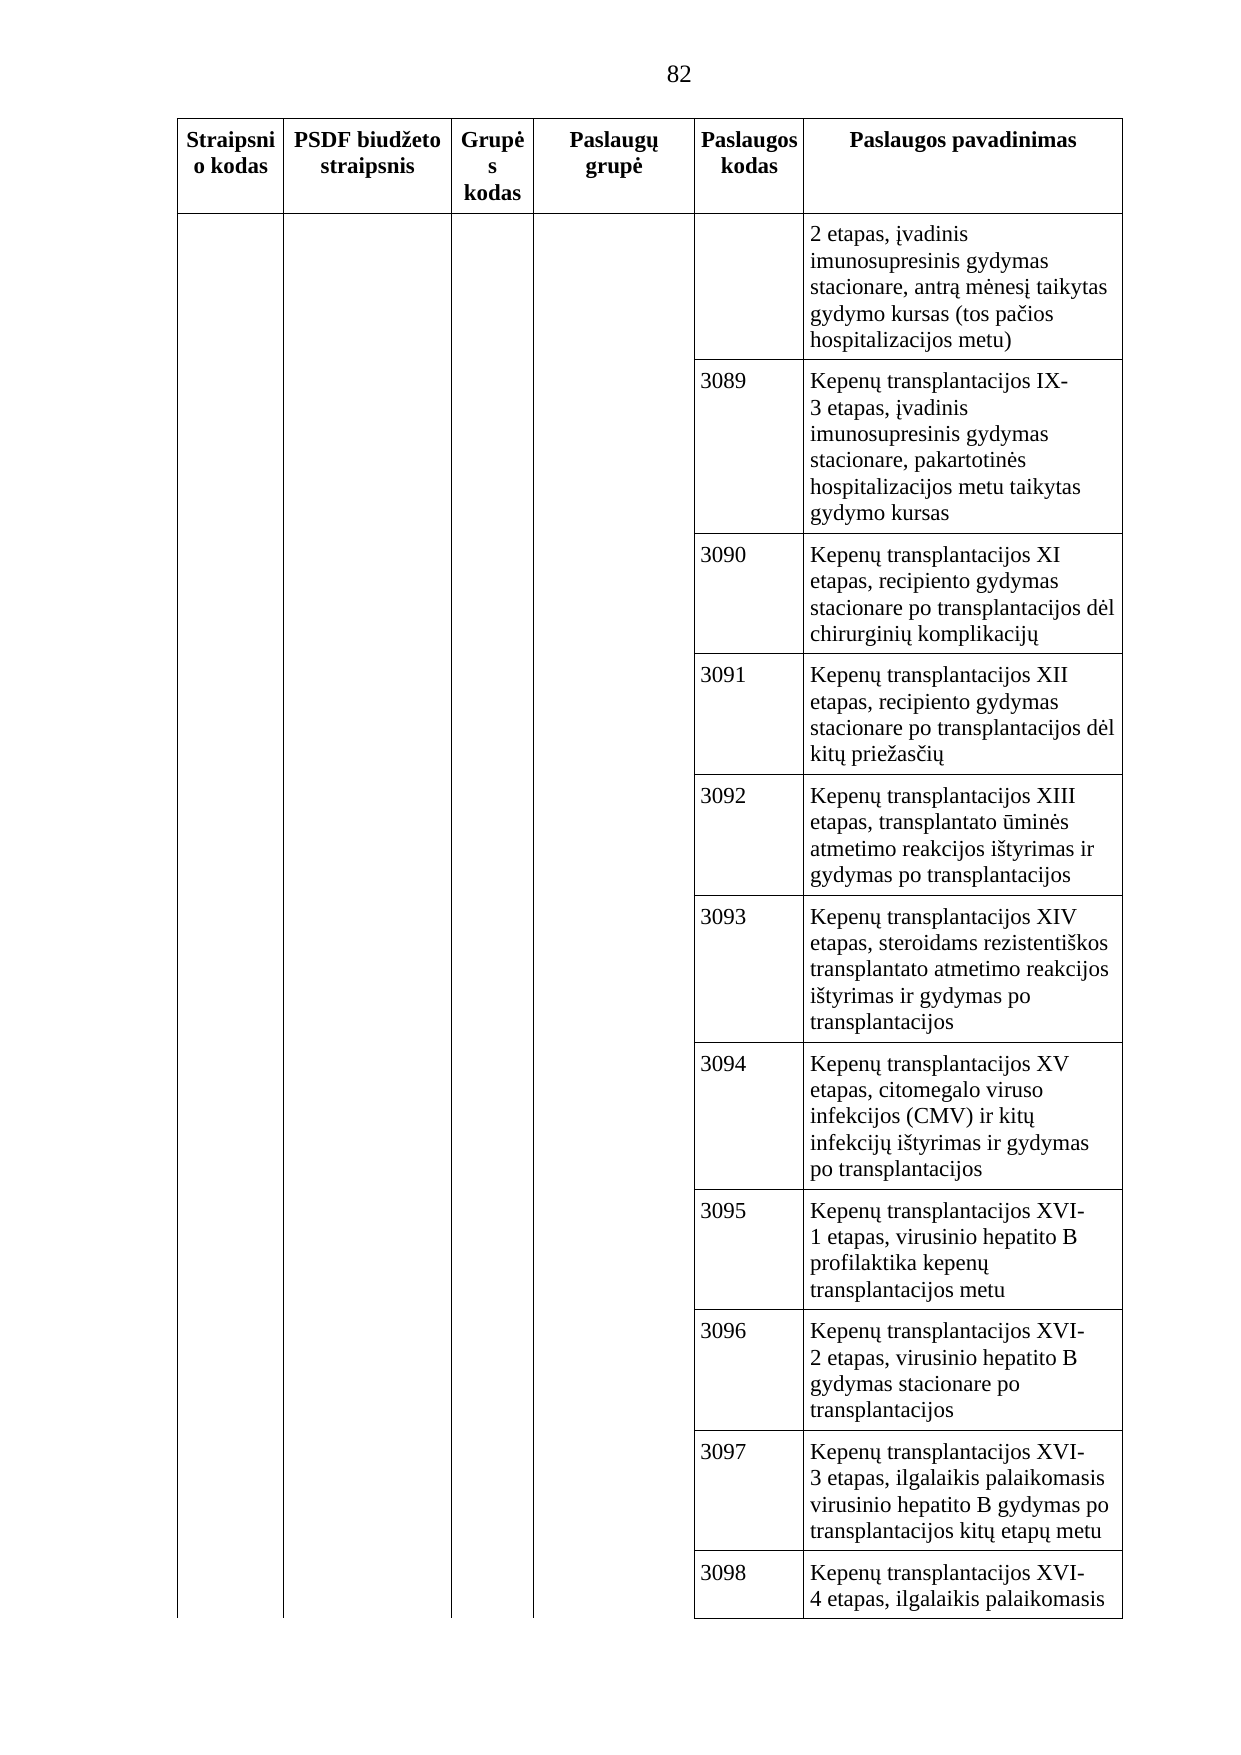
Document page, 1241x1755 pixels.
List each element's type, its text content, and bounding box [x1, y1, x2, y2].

table_header Paslaugos kodas [695, 119, 803, 212]
table_cell Kepenų transplantacijos XVI-2 etapas, virusinio hepatito B gydymas stacionare po transplantacijos [804, 1310, 1122, 1430]
table_cell [178, 1189, 283, 1309]
table_cell [452, 1550, 533, 1618]
table_cell [178, 895, 283, 1042]
table_cell [178, 214, 283, 359]
table_cell [452, 653, 533, 774]
table_cell Kepenų transplantacijos XVI-4 etapas, ilgalaikis palaikomasis [804, 1551, 1122, 1618]
table_cell [178, 533, 283, 653]
table_cell Kepenų transplantacijos IX-3 etapas, įvadinis imunosupresinis gydymas stacionare, pakartotinės hospitalizacijos metu taikytas gydymo kursas [804, 360, 1122, 533]
table_cell [534, 1189, 694, 1309]
table_cell [452, 214, 533, 359]
table_cell 3092 [695, 775, 803, 894]
table_cell [534, 533, 694, 653]
table_cell [284, 533, 451, 653]
table_cell Kepenų transplantacijos XIII etapas, transplantato ūminės atmetimo reakcijos ištyrimas ir gydymas po transplantacijos [804, 775, 1122, 894]
table_cell 3095 [695, 1190, 803, 1309]
table_cell 3090 [695, 534, 803, 653]
table_cell [284, 1309, 451, 1430]
table_cell [452, 533, 533, 653]
table_cell [178, 359, 283, 533]
table_header Paslaugos pavadinimas [804, 119, 1122, 212]
table_cell 3094 [695, 1043, 803, 1188]
table_cell 3093 [695, 896, 803, 1042]
table_cell [178, 1550, 283, 1618]
table_cell [284, 1042, 451, 1188]
table_cell 3091 [695, 654, 803, 774]
table_cell [452, 1189, 533, 1309]
table_cell [178, 774, 283, 894]
table_cell [452, 774, 533, 894]
table_cell [695, 214, 803, 359]
table_cell 3097 [695, 1431, 803, 1550]
table_cell [284, 653, 451, 774]
table_cell 3096 [695, 1310, 803, 1430]
table_cell Kepenų transplantacijos XII etapas, recipiento gydymas stacionare po transplantacijos dėl kitų priežasčių [804, 654, 1122, 774]
table_cell [534, 1309, 694, 1430]
table_cell [534, 774, 694, 894]
table_cell Kepenų transplantacijos XI etapas, recipiento gydymas stacionare po transplantacijos dėl chirurginių komplikacijų [804, 534, 1122, 653]
table_cell [534, 214, 694, 359]
table_cell Kepenų transplantacijos XVI-3 etapas, ilgalaikis palaikomasis virusinio hepatito B gydymas po transplantacijos kitų etapų metu [804, 1431, 1122, 1550]
table_cell [452, 1042, 533, 1188]
table_cell [452, 359, 533, 533]
table_cell [284, 774, 451, 894]
table_cell [534, 895, 694, 1042]
table_cell [452, 895, 533, 1042]
table_cell Kepenų transplantacijos XV etapas, citomegalo viruso infekcijos (CMV) ir kitų infekcijų ištyrimas ir gydymas po transplantacijos [804, 1043, 1122, 1188]
table_cell [284, 214, 451, 359]
table_cell [178, 653, 283, 774]
table_header PSDF biudžeto straipsnis [284, 119, 451, 212]
table_header Grupės kodas [452, 119, 533, 212]
table_header Paslaugų grupė [534, 119, 694, 212]
table_cell Kepenų transplantacijos XVI-1 etapas, virusinio hepatito B profilaktika kepenų transplantacijos metu [804, 1190, 1122, 1309]
table_header Straipsnio kodas [178, 119, 283, 212]
table_cell [178, 1309, 283, 1430]
table_cell [178, 1042, 283, 1188]
table_cell 3089 [695, 360, 803, 533]
table_cell [284, 1430, 451, 1550]
table_cell [534, 359, 694, 533]
table_cell [178, 1430, 283, 1550]
table_cell [452, 1430, 533, 1550]
table_cell [534, 1550, 694, 1618]
table_cell 3098 [695, 1551, 803, 1618]
table_cell [534, 653, 694, 774]
table_cell [534, 1430, 694, 1550]
table_cell [452, 1309, 533, 1430]
table_cell Kepenų transplantacijos XIV etapas, steroidams rezistentiškos transplantato atmetimo reakcijos ištyrimas ir gydymas po transplantacijos [804, 896, 1122, 1042]
table_cell 2 etapas, įvadinis imunosupresinis gydymas stacionare, antrą mėnesį taikytas gydymo kursas (tos pačios hospitalizacijos metu) [804, 214, 1122, 359]
table_cell [534, 1042, 694, 1188]
table_cell [284, 1189, 451, 1309]
table_cell [284, 895, 451, 1042]
table_cell [284, 1550, 451, 1618]
table_cell [284, 359, 451, 533]
